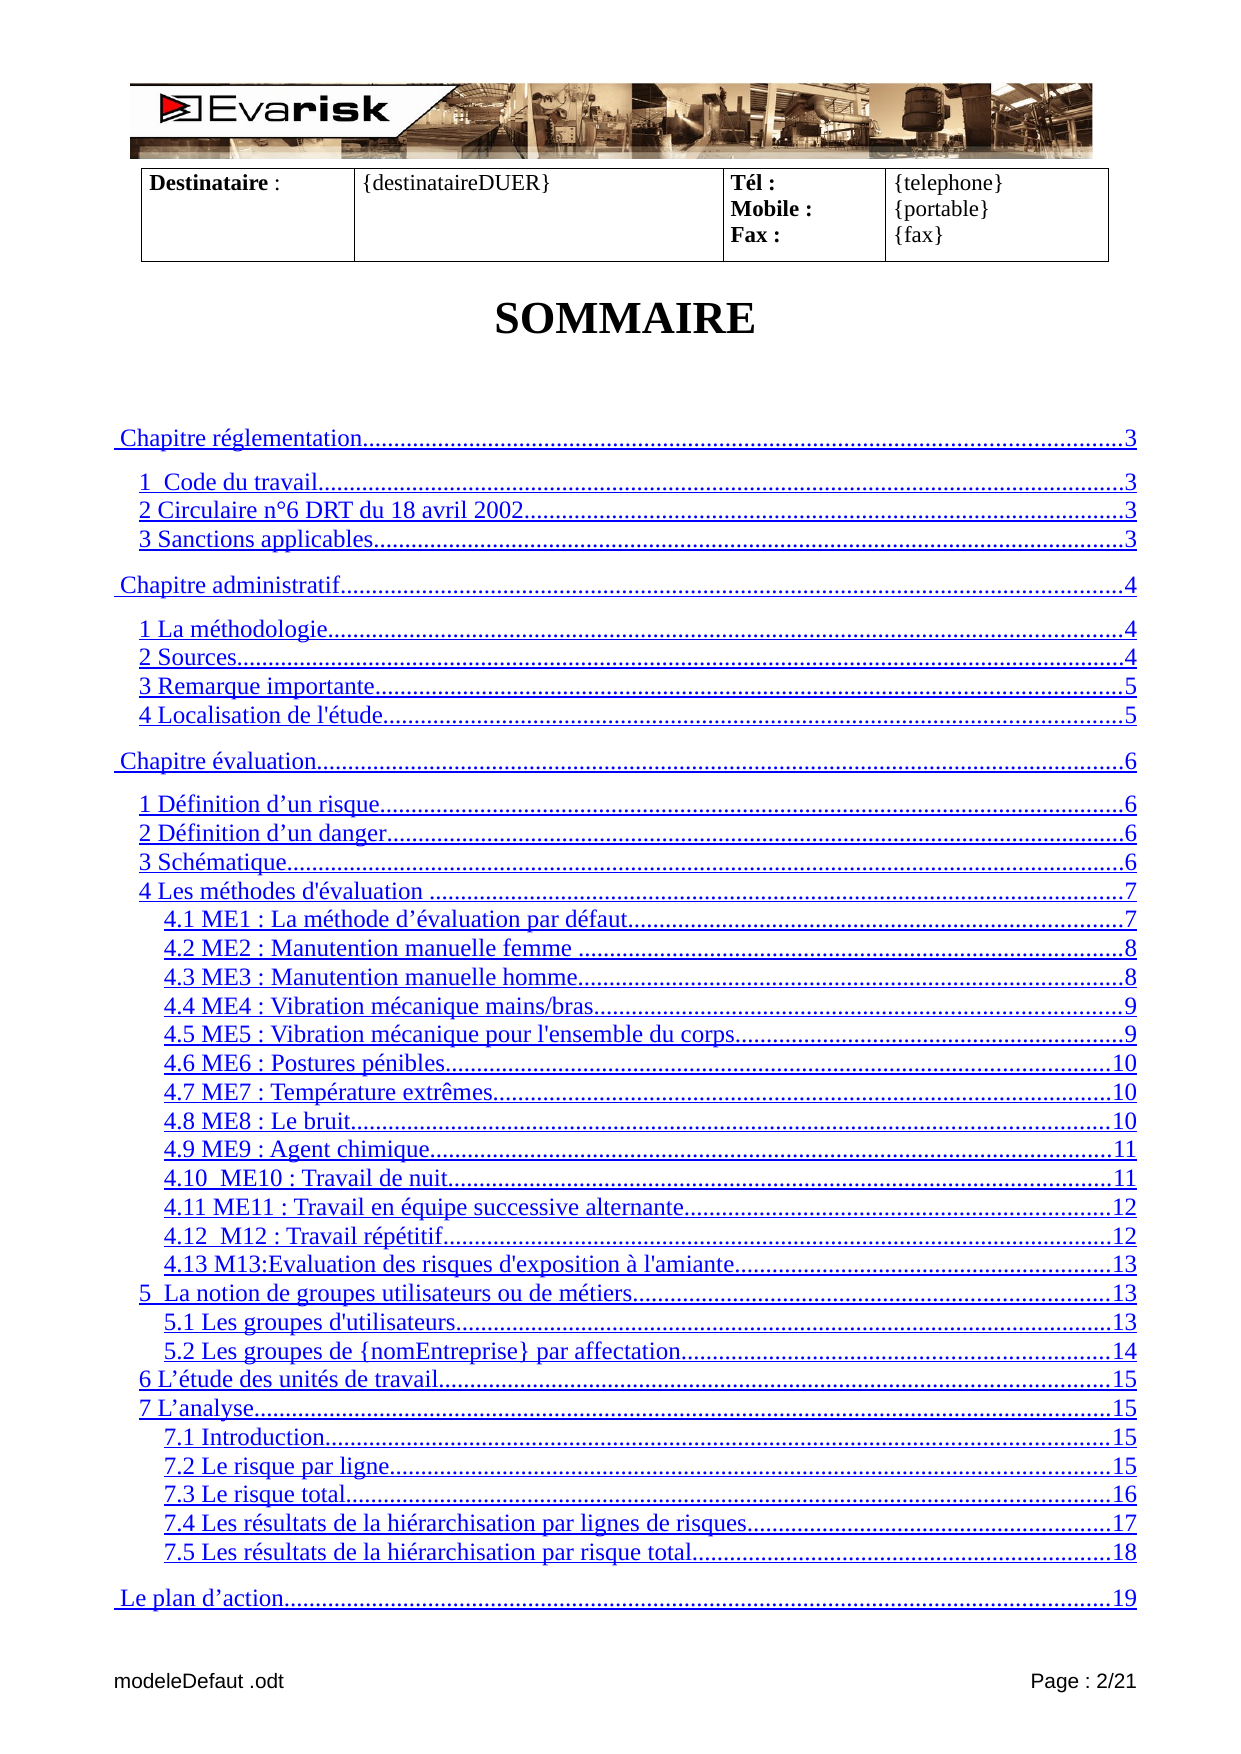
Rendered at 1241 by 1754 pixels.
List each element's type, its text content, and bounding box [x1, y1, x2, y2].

text 1 Définition d’un risque 6 [139, 789, 1137, 814]
text 4.12 M12 : Travail répétitif 12 [164, 1221, 1137, 1246]
text 2 Circulaire n°6 DRT du 18 avril 2002 3 [139, 495, 1137, 520]
text 4.1 ME1 : La méthode d’évaluation par défaut 7 [164, 904, 1137, 929]
text 7.3 Le risque total 16 [164, 1479, 1137, 1504]
text Chapitre réglementation 3 [114, 423, 1137, 448]
text 2 Définition d’un danger 6 [139, 818, 1137, 843]
text 5.2 Les groupes de {nomEntreprise} par affectation 14 [164, 1336, 1137, 1361]
text Le plan d’action 19 [114, 1583, 1137, 1608]
text Chapitre évaluation 6 [114, 746, 1137, 771]
text 4.8 ME8 : Le bruit 10 [164, 1106, 1137, 1131]
text 5 La notion de groupes utilisateurs ou de métiers 13 [139, 1278, 1137, 1303]
text 4.2 ME2 : Manutention manuelle femme 8 [164, 933, 1137, 958]
text 7.5 Les résultats de la hiérarchisation par risque total 18 [164, 1537, 1137, 1562]
table_cell Destinataire : [142, 169, 354, 261]
text 7.2 Le risque par ligne 15 [164, 1451, 1137, 1476]
text 3 Sanctions applicables 3 [139, 524, 1137, 549]
text 4.7 ME7 : Température extrêmes 10 [164, 1077, 1137, 1102]
text 2 Sources 4 [139, 642, 1137, 667]
text 4.5 ME5 : Vibration mécanique pour l'ensemble du corps 9 [164, 1019, 1137, 1044]
text Chapitre administratif 4 [114, 571, 1137, 596]
text 1 La méthodologie 4 [139, 614, 1137, 639]
table_cell Tél : Mobile : Fax : [724, 169, 885, 261]
text 6 L’étude des unités de travail 15 [139, 1364, 1137, 1389]
text 4 Localisation de l'étude 5 [139, 700, 1137, 725]
table_cell {destinataireDUER} [355, 169, 723, 261]
text 4.10 ME10 : Travail de nuit 11 [164, 1163, 1137, 1188]
text 4 Les méthodes d'évaluation 7 [139, 876, 1137, 901]
text SOMMAIRE [114, 291, 1137, 343]
text 4.9 ME9 : Agent chimique 11 [164, 1134, 1137, 1159]
text 1 Code du travail 3 [139, 467, 1137, 492]
text 5.1 Les groupes d'utilisateurs 13 [164, 1307, 1137, 1332]
text 4.11 ME11 : Travail en équipe successive alternante 12 [164, 1192, 1137, 1217]
text 4.6 ME6 : Postures pénibles 10 [164, 1048, 1137, 1073]
text 4.4 ME4 : Vibration mécanique mains/bras 9 [164, 991, 1137, 1016]
text 7.4 Les résultats de la hiérarchisation par lignes de risques 17 [164, 1508, 1137, 1533]
text 3 Schématique 6 [139, 847, 1137, 872]
table_cell {telephone} {portable} {fax} [886, 169, 1108, 261]
text 7.1 Introduction 15 [164, 1422, 1137, 1447]
text 7 L’analyse 15 [139, 1393, 1137, 1418]
text 4.13 M13:Evaluation des risques d'exposition à l'amiante 13 [164, 1249, 1137, 1274]
text 4.3 ME3 : Manutention manuelle homme 8 [164, 962, 1137, 987]
text 3 Remarque importante 5 [139, 671, 1137, 696]
